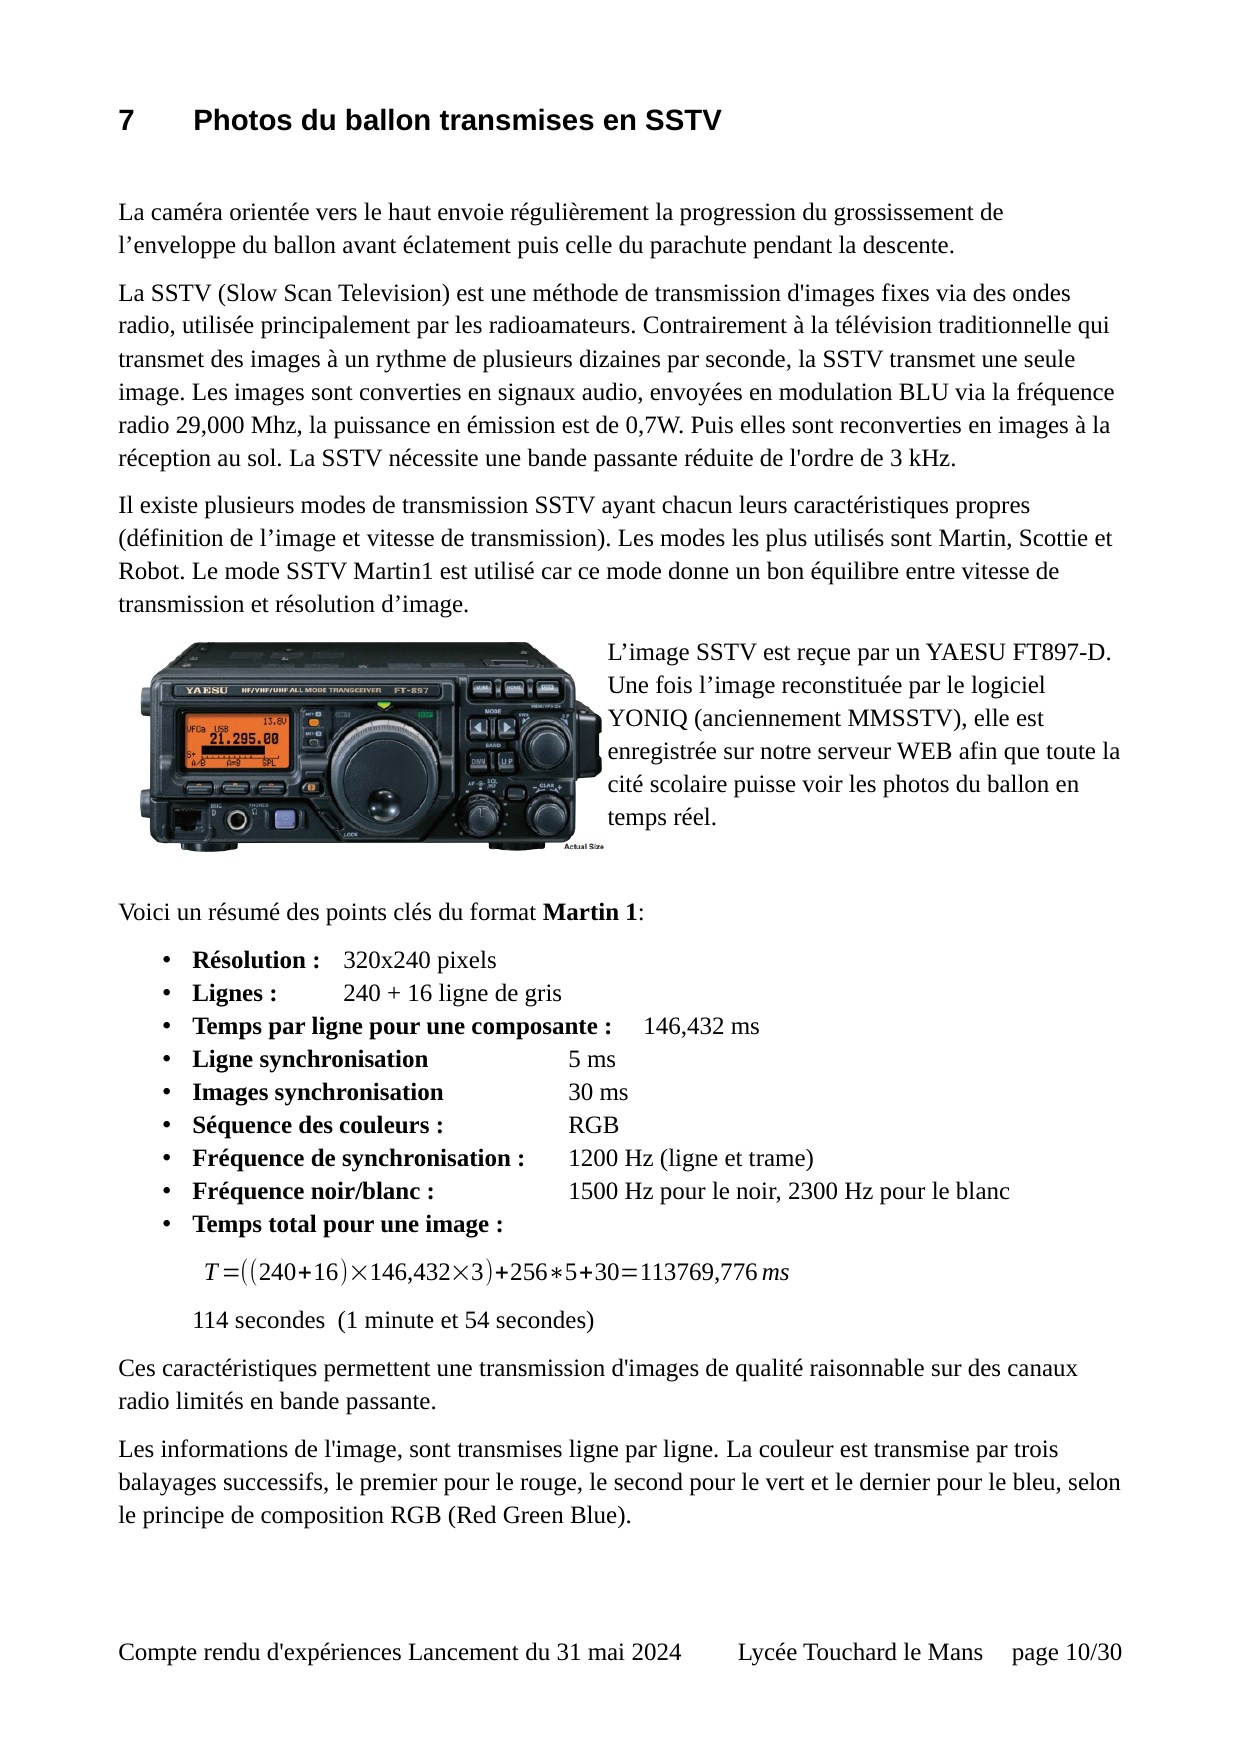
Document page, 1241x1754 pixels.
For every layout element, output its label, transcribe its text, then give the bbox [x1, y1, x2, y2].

subtitle Photos du ballon transmises en SSTV [118, 103, 1122, 137]
list 114 secondes (1 minute et 54 secondes) [162, 1306, 1122, 1334]
text Ces caractéristiques permettent une transmission d'images de qualité raisonnable sur des canaux radio limités en bande passante. [118, 1353, 1122, 1415]
text La SSTV (Slow Scan Television) est une méthode de transmission d'images fixes via des ondes radio, utilisée principalement par les radioamateurs. Contrairement à la télévision traditionnelle qui transmet des images à un rythme de plusieurs dizaines par seconde, la SSTV transmet une seule image. Les images sont converties en signaux audio, envoyées en modulation BLU via la fréquence radio 29,000 Mhz, la puissance en émission est de 0,7W. Puis elles sont reconverties en images à la réception au sol. La SSTV nécessite une bande passante réduite de l'ordre de 3 kHz. [118, 278, 1122, 471]
list Fréquence de synchronisation : 1200 Hz (ligne et trame) [162, 1143, 1122, 1172]
list Ligne synchronisation 5 ms [162, 1044, 1122, 1073]
text La caméra orientée vers le haut envoie régulièrement la progression du grossissement de l’enveloppe du ballon avant éclatement puis celle du parachute pendant la descente. [118, 197, 1122, 259]
list Lignes : 240 + 16 ligne de gris [162, 978, 1122, 1007]
list Temps par ligne pour une composante : 146,432 ms [162, 1011, 1122, 1040]
text L’image SSTV est reçue par un YAESU FT897-D. Une fois l’image reconstituée par le logiciel YONIQ (anciennement MMSSTV), elle est enregistrée sur notre serveur WEB afin que toute la cité scolaire puisse voir les photos du ballon en temps réel. [608, 637, 1122, 831]
text Il existe plusieurs modes de transmission SSTV ayant chacun leurs caractéristiques propres (définition de l’image et vitesse de transmission). Les modes les plus utilisés sont Martin, Scottie et Robot. Le mode SSTV Martin1 est utilisé car ce mode donne un bon équilibre entre vitesse de transmission et résolution d’image. [118, 490, 1122, 618]
list Fréquence noir/blanc : 1500 Hz pour le noir, 2300 Hz pour le blanc [162, 1176, 1122, 1205]
list Temps total pour une image : [162, 1209, 1122, 1238]
list Images synchronisation 30 ms [162, 1077, 1122, 1106]
list Séquence des couleurs : RGB [162, 1110, 1122, 1139]
picture [125, 637, 608, 855]
text Les informations de l'image, sont transmises ligne par ligne. La couleur est transmise par trois balayages successifs, le premier pour le rouge, le second pour le vert et le dernier pour le bleu, selon le principe de composition RGB (Red Green Blue). [118, 1434, 1122, 1529]
text Voici un résumé des points clés du format Martin 1: [118, 897, 1122, 926]
list Résolution : 320x240 pixels [162, 945, 1122, 974]
